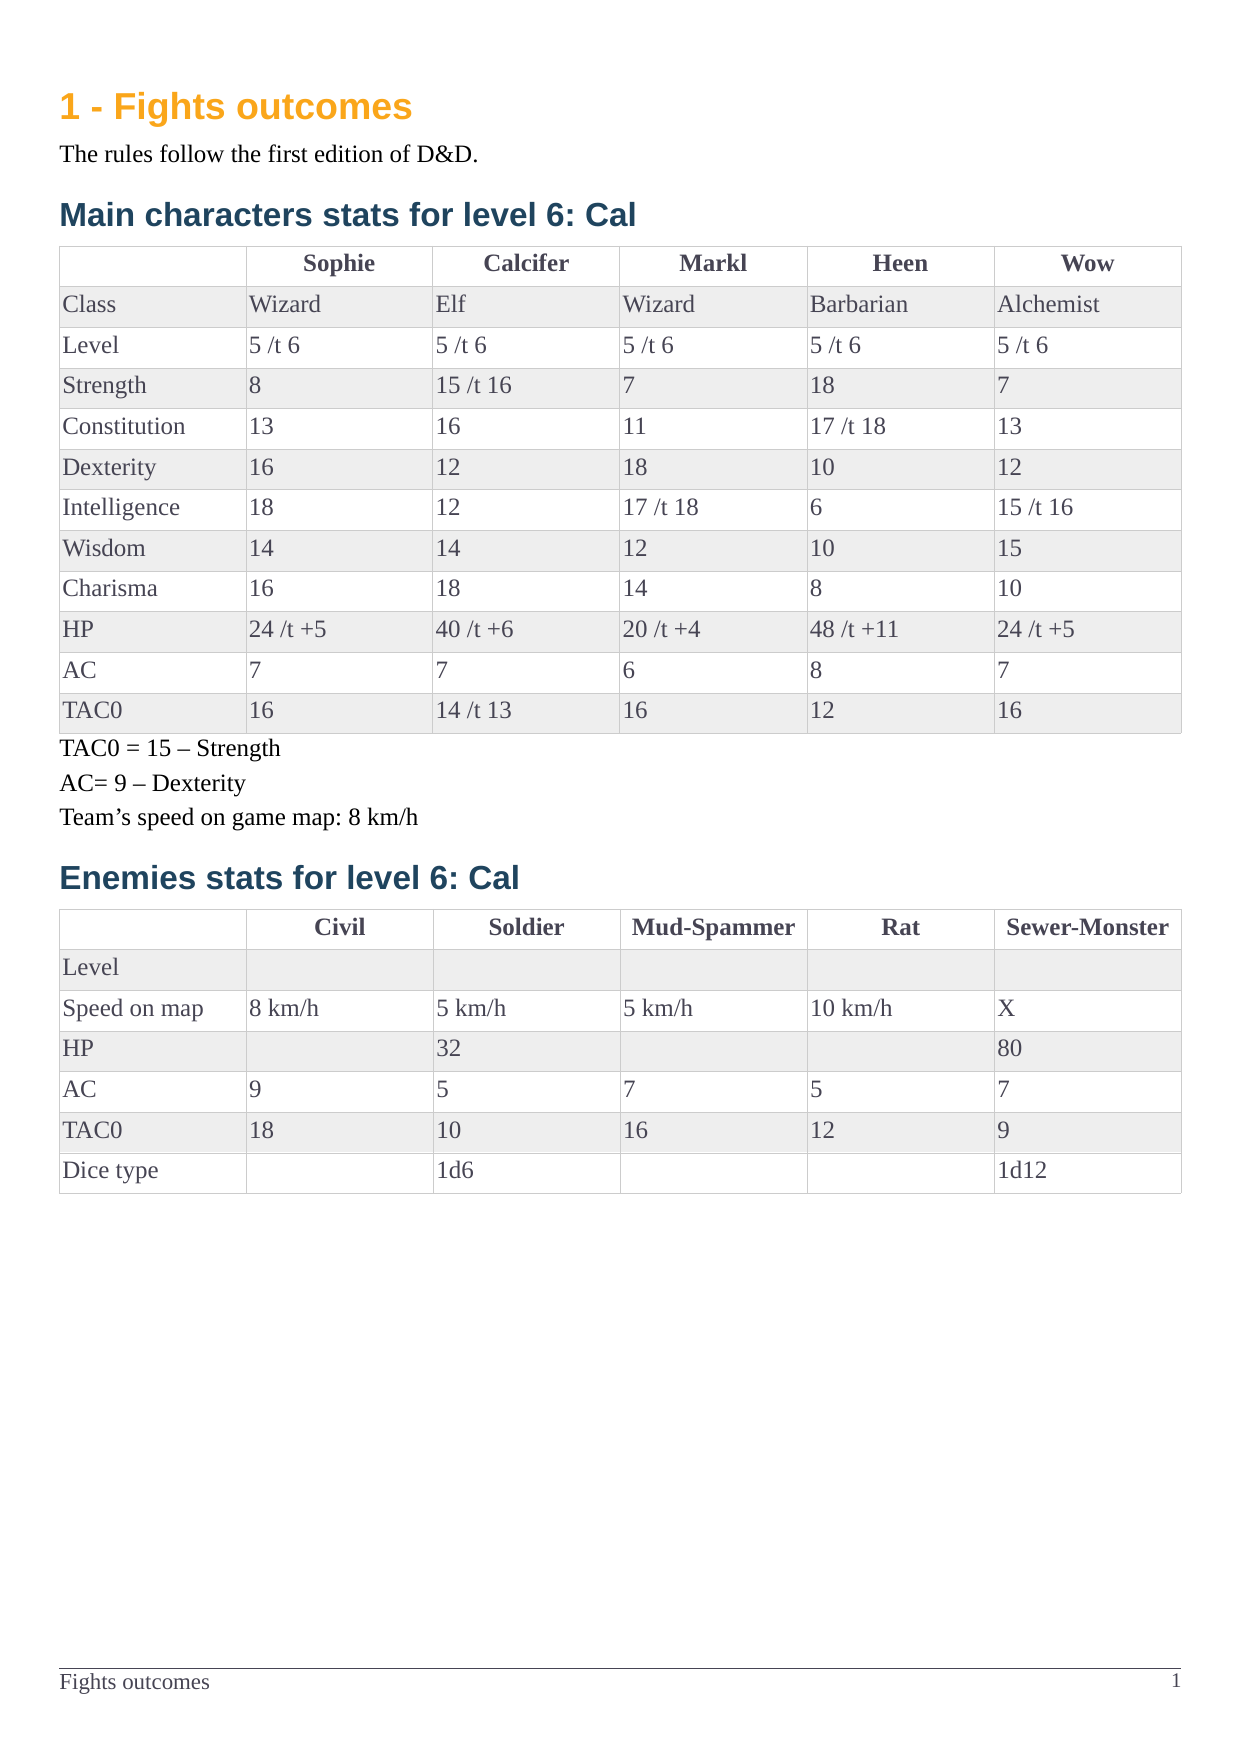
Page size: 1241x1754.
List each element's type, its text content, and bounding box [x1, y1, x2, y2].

table_header Rat [808, 910, 994, 949]
table_cell 9 [995, 1113, 1181, 1152]
table_cell [995, 950, 1181, 990]
table_cell 12 [808, 1113, 994, 1152]
table_cell 10 [995, 572, 1181, 611]
table_cell Level [60, 950, 246, 990]
table_cell 13 [247, 409, 432, 449]
table_cell Charisma [60, 572, 246, 611]
table_cell AC [60, 1072, 246, 1112]
table_cell Intelligence [60, 490, 246, 530]
table_cell 24 /t +5 [995, 612, 1181, 652]
table_cell 5 /t 6 [995, 328, 1181, 367]
table_cell Wizard [620, 287, 807, 327]
table_cell 6 [620, 653, 807, 692]
table_cell 8 [247, 369, 432, 408]
table_cell Dexterity [60, 450, 246, 489]
table_cell 18 [433, 572, 619, 611]
table_cell 5 km/h [434, 991, 620, 1031]
table_cell 14 [247, 531, 432, 571]
table_cell 6 [808, 490, 994, 530]
table_cell 16 [621, 1113, 807, 1152]
table_cell 16 [995, 694, 1181, 733]
table_header Sophie [247, 247, 432, 286]
table_cell 5 [808, 1072, 994, 1112]
table_cell Wisdom [60, 531, 246, 571]
table_cell TAC0 [60, 694, 246, 733]
table_cell 24 /t +5 [247, 612, 432, 652]
table_cell 12 [433, 490, 619, 530]
table_cell 18 [808, 369, 994, 408]
table_cell 40 /t +6 [433, 612, 619, 652]
table_cell 5 /t 6 [808, 328, 994, 367]
table_cell 16 [247, 450, 432, 489]
table_cell 17 /t 18 [808, 409, 994, 449]
table_cell 18 [247, 490, 432, 530]
table_cell 15 /t 16 [433, 369, 619, 408]
table_cell 14 [620, 572, 807, 611]
table_cell [247, 950, 433, 990]
table_cell 7 [433, 653, 619, 692]
table_cell [808, 1154, 994, 1193]
table_cell 15 [995, 531, 1181, 571]
table_header Soldier [434, 910, 620, 949]
text AC= 9 – Dexterity [59, 768, 1181, 797]
table_cell [247, 1154, 433, 1193]
subtitle Enemies stats for level 6: Cal [59, 858, 1181, 896]
table_cell HP [60, 612, 246, 652]
text Team’s speed on game map: 8 km/h [59, 802, 1181, 831]
table_cell 7 [620, 369, 807, 408]
table_cell 5 /t 6 [620, 328, 807, 367]
table_cell 12 [433, 450, 619, 489]
table_cell 10 [808, 531, 994, 571]
table_header Markl [620, 247, 807, 286]
table_cell [434, 950, 620, 990]
table_cell 5 km/h [621, 991, 807, 1031]
table_cell 16 [247, 572, 432, 611]
table_cell 20 /t +4 [620, 612, 807, 652]
table_cell 7 [995, 653, 1181, 692]
table_header Sewer-Monster [995, 910, 1181, 949]
table_cell Constitution [60, 409, 246, 449]
table_cell 5 [434, 1072, 620, 1112]
table_cell 12 [808, 694, 994, 733]
table_cell 14 [433, 531, 619, 571]
table_cell Elf [433, 287, 619, 327]
table_cell 7 [247, 653, 432, 692]
table_cell Strength [60, 369, 246, 408]
table_cell 18 [247, 1113, 433, 1152]
table_cell HP [60, 1032, 246, 1071]
text The rules follow the first edition of D&D. [59, 139, 1181, 168]
table_cell 80 [995, 1032, 1181, 1071]
table_cell 9 [247, 1072, 433, 1112]
table_cell 8 [808, 572, 994, 611]
table_header Heen [808, 247, 994, 286]
table_cell Barbarian [808, 287, 994, 327]
table_cell Alchemist [995, 287, 1181, 327]
table_cell 8 [808, 653, 994, 692]
table_cell [621, 1032, 807, 1071]
table_cell 16 [247, 694, 432, 733]
table_cell 10 [434, 1113, 620, 1152]
table_cell Level [60, 328, 246, 367]
table_cell 11 [620, 409, 807, 449]
table_header Calcifer [433, 247, 619, 286]
table_cell 8 km/h [247, 991, 433, 1031]
table_cell Dice type [60, 1154, 246, 1193]
table_header Civil [247, 910, 433, 949]
table_cell 5 /t 6 [433, 328, 619, 367]
table_cell 13 [995, 409, 1181, 449]
table_cell 12 [620, 531, 807, 571]
table_cell X [995, 991, 1181, 1031]
table_cell 16 [433, 409, 619, 449]
table_header [60, 247, 246, 286]
table_cell 7 [995, 1072, 1181, 1112]
table_cell Speed on map [60, 991, 246, 1031]
table_cell [247, 1032, 433, 1071]
table_cell 18 [620, 450, 807, 489]
table_cell TAC0 [60, 1113, 246, 1152]
table_cell 16 [620, 694, 807, 733]
table_cell 10 km/h [808, 991, 994, 1031]
text TAC0 = 15 – Strength [59, 734, 1181, 762]
table_header Wow [995, 247, 1181, 286]
table_cell 14 /t 13 [433, 694, 619, 733]
table_cell 7 [621, 1072, 807, 1112]
table_cell 32 [434, 1032, 620, 1071]
table_cell 17 /t 18 [620, 490, 807, 530]
subtitle Fights outcomes [59, 84, 1181, 127]
table_cell AC [60, 653, 246, 692]
table_cell [808, 950, 994, 990]
table_cell 10 [808, 450, 994, 489]
table_cell 1d12 [995, 1154, 1181, 1193]
subtitle Main characters stats for level 6: Cal [59, 195, 1181, 233]
table_cell Class [60, 287, 246, 327]
table_header [60, 910, 246, 949]
table_cell 1d6 [434, 1154, 620, 1193]
table_cell 12 [995, 450, 1181, 489]
table_cell [808, 1032, 994, 1071]
table_cell 15 /t 16 [995, 490, 1181, 530]
table_cell 5 /t 6 [247, 328, 432, 367]
table_cell Wizard [247, 287, 432, 327]
table_cell 48 /t +11 [808, 612, 994, 652]
table_cell [621, 950, 807, 990]
table_cell 7 [995, 369, 1181, 408]
table_cell [621, 1154, 807, 1193]
table_header Mud-Spammer [621, 910, 807, 949]
